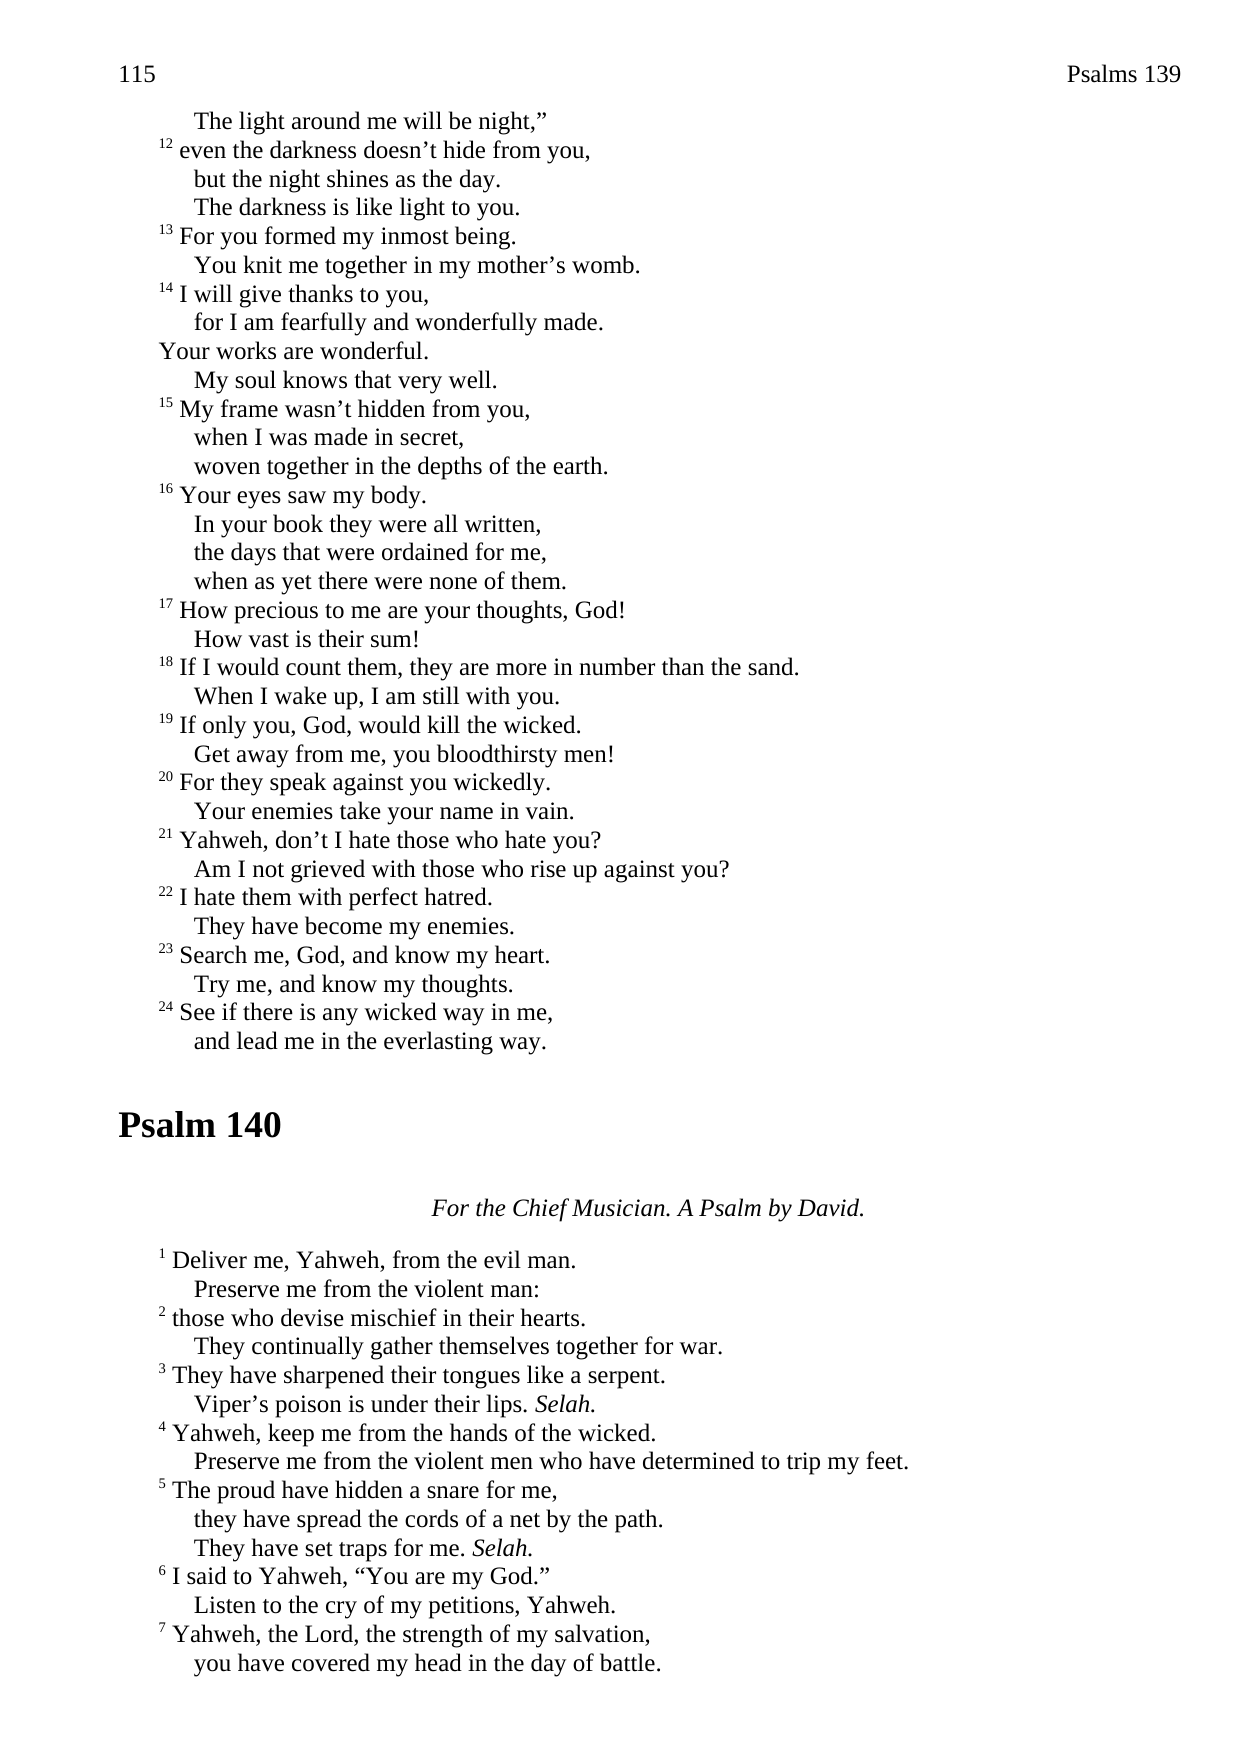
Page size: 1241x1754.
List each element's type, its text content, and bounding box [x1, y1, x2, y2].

text In your book they were all written, [194, 509, 1181, 537]
text 13 For you formed my inmost being. [158, 221, 1181, 250]
text and lead me in the everlasting way. [194, 1026, 1181, 1055]
text They have set traps for me. Selah. [194, 1533, 1181, 1561]
text 24 See if there is any wicked way in me, [158, 997, 1181, 1026]
text For the Chief Musician. A Psalm by David. [118, 1193, 1181, 1221]
text for I am fearfully and wonderfully made. [194, 307, 1181, 336]
text The light around me will be night,” [194, 106, 1181, 135]
text They have become my enemies. [194, 911, 1181, 940]
text 5 The proud have hidden a snare for me, [158, 1475, 1181, 1504]
text Preserve me from the violent men who have determined to trip my feet. [194, 1446, 1181, 1475]
text Am I not grieved with those who rise up against you? [194, 854, 1181, 882]
text they have spread the cords of a net by the path. [194, 1504, 1181, 1533]
text 16 Your eyes saw my body. [158, 480, 1181, 509]
text you have covered my head in the day of battle. [194, 1648, 1181, 1676]
text 19 If only you, God, would kill the wicked. [158, 710, 1181, 739]
text Your works are wonderful. [158, 336, 1181, 365]
text They continually gather themselves together for war. [194, 1331, 1181, 1360]
text but the night shines as the day. [194, 164, 1181, 192]
text 17 How precious to me are your thoughts, God! [158, 595, 1181, 624]
text the days that were ordained for me, [194, 537, 1181, 566]
text 3 They have sharpened their tongues like a serpent. [158, 1360, 1181, 1389]
text How vast is their sum! [194, 624, 1181, 652]
text woven together in the depths of the earth. [194, 451, 1181, 480]
text 4 Yahweh, keep me from the hands of the wicked. [158, 1418, 1181, 1446]
text 7 Yahweh, the Lord, the strength of my salvation, [158, 1619, 1181, 1648]
text 23 Search me, God, and know my heart. [158, 940, 1181, 969]
text when as yet there were none of them. [194, 566, 1181, 595]
text 12 even the darkness doesn’t hide from you, [158, 135, 1181, 164]
text 1 Deliver me, Yahweh, from the evil man. [158, 1245, 1181, 1274]
text Try me, and know my thoughts. [194, 969, 1181, 997]
text My soul knows that very well. [194, 365, 1181, 394]
text 15 My frame wasn’t hidden from you, [158, 394, 1181, 422]
text 14 I will give thanks to you, [158, 279, 1181, 307]
text Preserve me from the violent man: [194, 1274, 1181, 1303]
text 20 For they speak against you wickedly. [158, 767, 1181, 796]
text Get away from me, you bloodthirsty men! [194, 739, 1181, 767]
text 6 I said to Yahweh, “You are my God.” [158, 1561, 1181, 1590]
text when I was made in secret, [194, 422, 1181, 451]
text 22 I hate them with perfect hatred. [158, 882, 1181, 911]
text Your enemies take your name in vain. [194, 796, 1181, 825]
text The darkness is like light to you. [194, 192, 1181, 221]
text Psalm 140 [118, 1102, 1181, 1145]
text You knit me together in my mother’s womb. [194, 250, 1181, 279]
text 21 Yahweh, don’t I hate those who hate you? [158, 825, 1181, 854]
text Listen to the cry of my petitions, Yahweh. [194, 1590, 1181, 1619]
text Viper’s poison is under their lips. Selah. [194, 1389, 1181, 1418]
text 18 If I would count them, they are more in number than the sand. [158, 652, 1181, 681]
text 2 those who devise mischief in their hearts. [158, 1303, 1181, 1331]
text When I wake up, I am still with you. [194, 681, 1181, 710]
